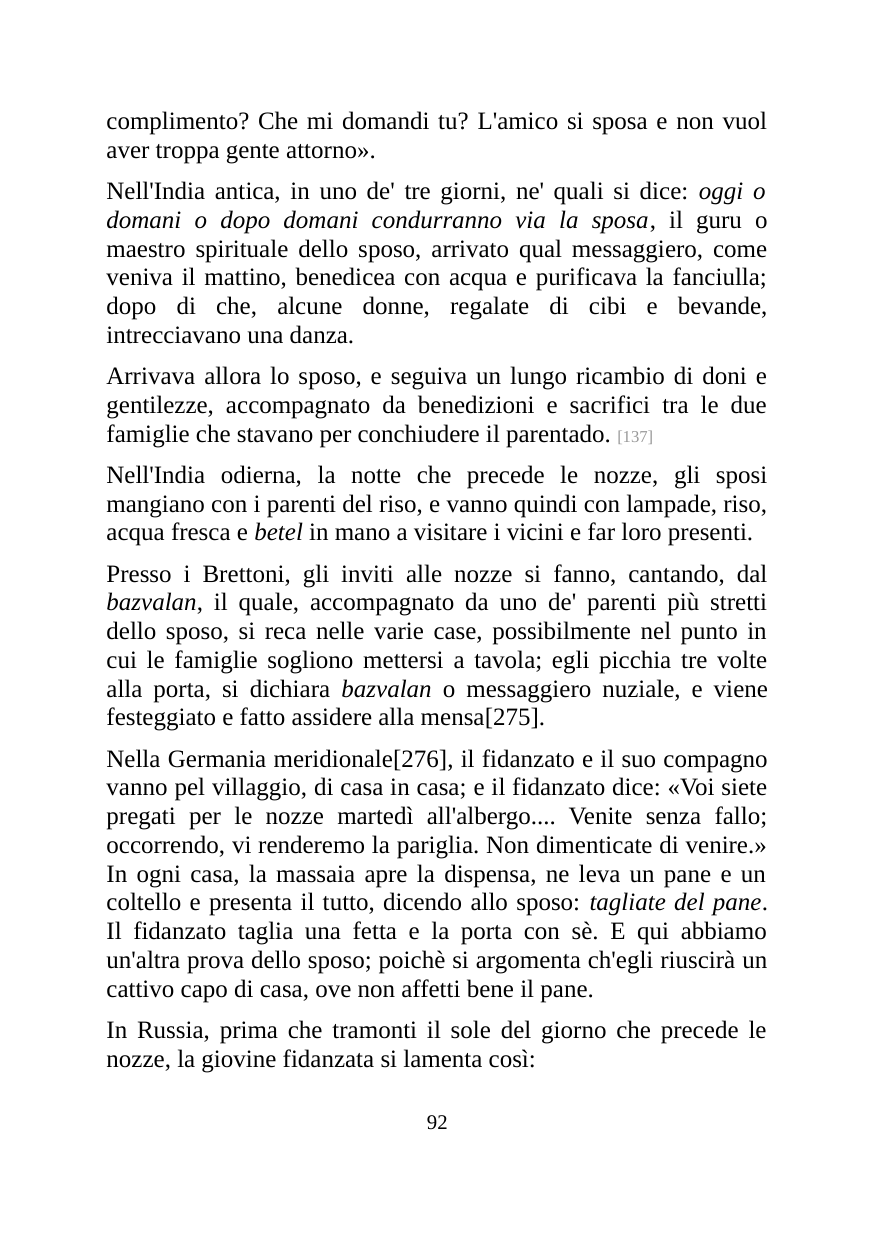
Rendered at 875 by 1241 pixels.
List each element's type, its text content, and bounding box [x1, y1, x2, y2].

text Nell'India antica, in uno de' tre giorni, ne' quali si dice: oggi o domani o dopo domani condurranno via la sposa, il guru o maestro spirituale dello sposo, arrivato qual messaggiero, come veniva il mattino, benedicea con acqua e purificava la fanciulla; dopo di che, alcune donne, regalate di cibi e bevande, intrecciavano una danza. [106, 176, 768, 349]
text Presso i Brettoni, gli inviti alle nozze si fanno, cantando, dal bazvalan, il quale, accompagnato da uno de' parenti più stretti dello sposo, si reca nelle varie case, possibilmente nel punto in cui le famiglie sogliono mettersi a tavola; egli picchia tre volte alla porta, si dichiara bazvalan o messaggiero nuziale, e viene festeggiato e fatto assidere alla mensa[275]. [106, 559, 768, 731]
text Nell'India odierna, la notte che precede le nozze, gli sposi mangiano con i parenti del riso, e vanno quindi con lampade, riso, acqua fresca e betel in mano a visitare i vicini e far loro presenti. [106, 460, 768, 546]
text In Russia, prima che tramonti il sole del giorno che precede le nozze, la giovine fidanzata si lamenta così: [106, 1015, 768, 1072]
text complimento? Che mi domandi tu? L'amico si sposa e non vuol aver troppa gente attorno». [106, 106, 768, 164]
text Arrivava allora lo sposo, e seguiva un lungo ricambio di doni e gentilezze, accompagnato da benedizioni e sacrifici tra le due famiglie che stavano per conchiudere il parentado. [137] [106, 361, 768, 447]
text Nella Germania meridionale[276], il fidanzato e il suo compagno vanno pel villaggio, di casa in casa; e il fidanzato dice: «Voi siete pregati per le nozze martedì all'albergo.... Venite senza fallo; occorrendo, vi renderemo la pariglia. Non dimenticate di venire.» In ogni casa, la massaia apre la dispensa, ne leva un pane e un coltello e presenta il tutto, dicendo allo sposo: tagliate del pane. Il fidanzato taglia una fetta e la porta con sè. E qui abbiamo un'altra prova dello sposo; poichè si argomenta ch'egli riuscirà un cattivo capo di casa, ove non affetti bene il pane. [106, 744, 768, 1002]
